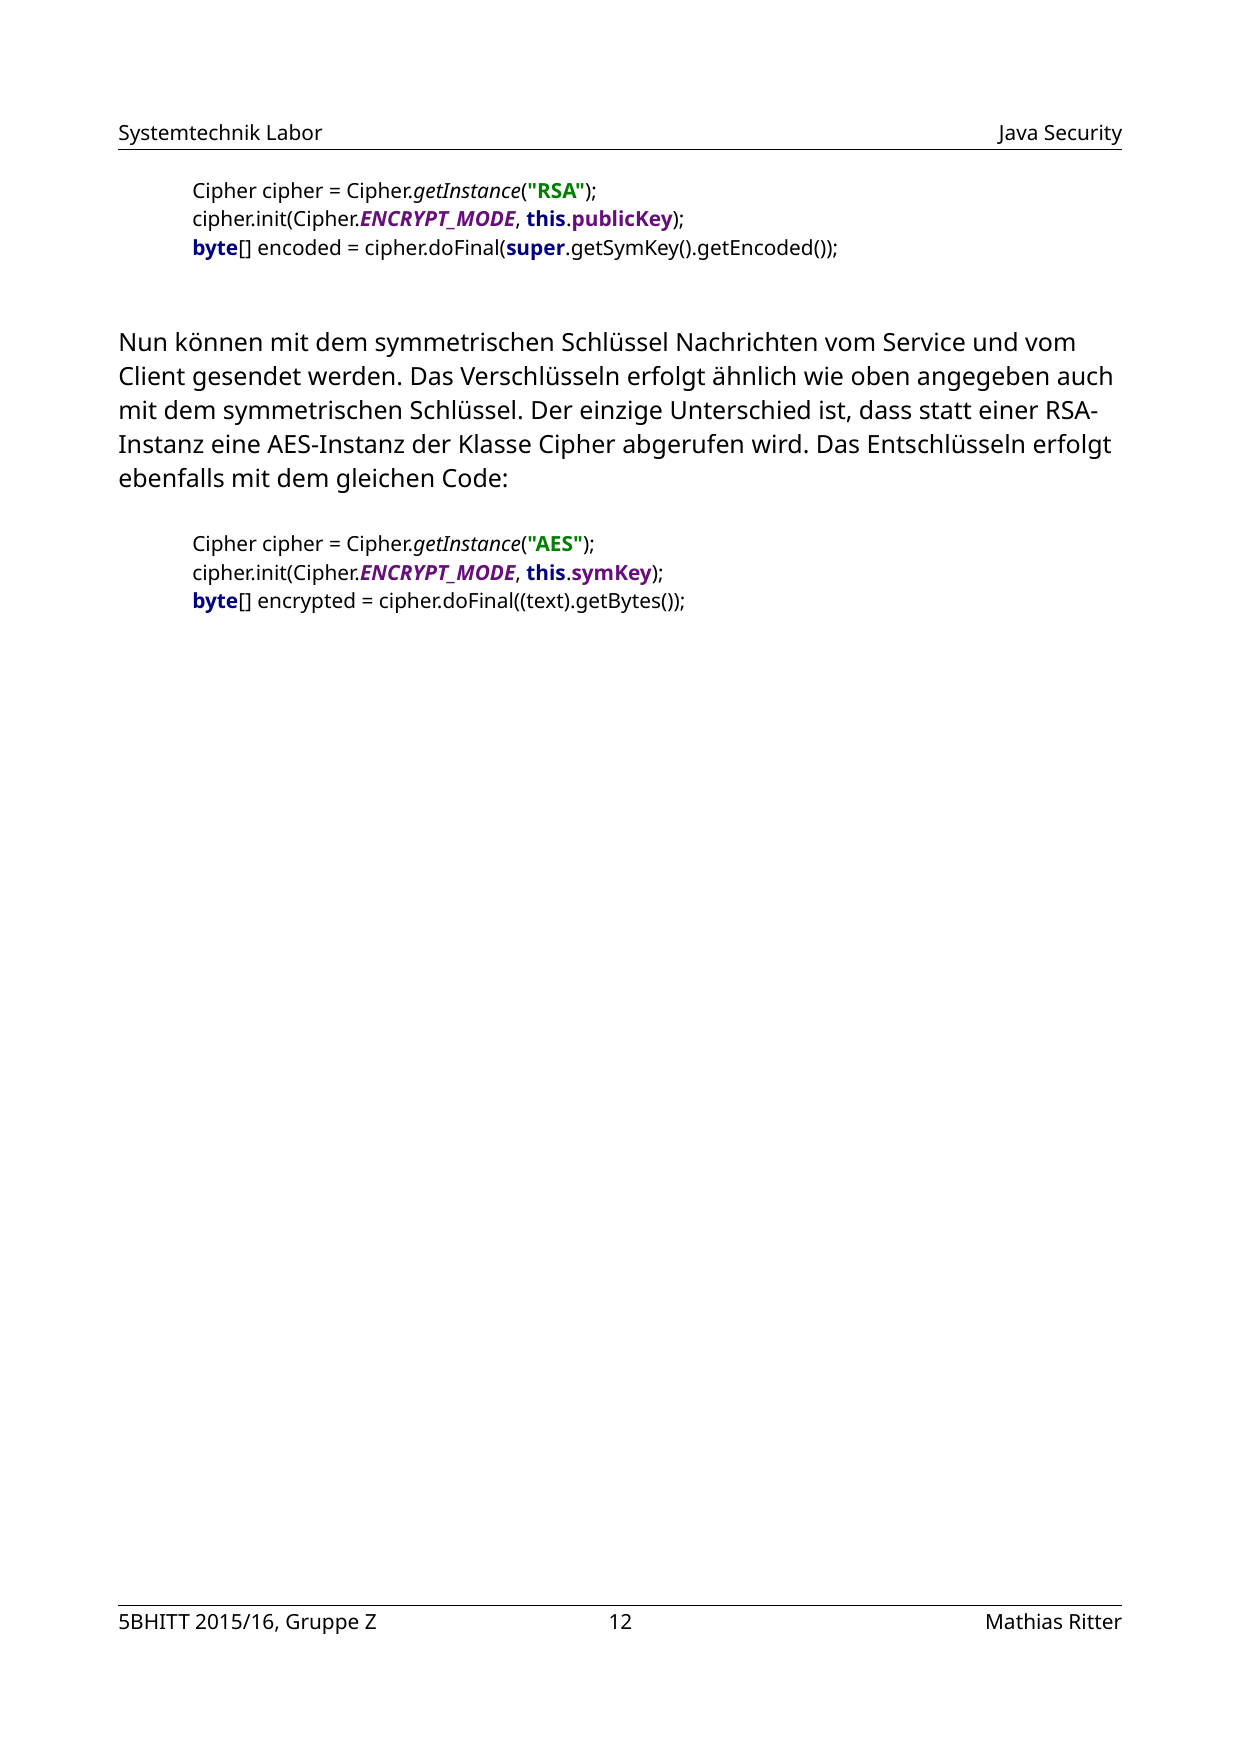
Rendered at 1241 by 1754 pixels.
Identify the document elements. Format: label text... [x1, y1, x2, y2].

text Nun können mit dem symmetrischen Schlüssel Nachrichten vom Service und vom Client gesendet werden. Das Verschlüsseln erfolgt ähnlich wie oben angegeben auch mit dem symmetrischen Schlüssel. Der einzige Unterschied ist, dass statt einer RSA-Instanz eine AES-Instanz der Klasse Cipher abgerufen wird. Das Entschlüsseln erfolgt ebenfalls mit dem gleichen Code: [118, 325, 1122, 495]
text Cipher cipher = Cipher.getInstance("RSA"); [118, 176, 1122, 204]
text byte[] encoded = cipher.doFinal(super.getSymKey().getEncoded()); [118, 233, 1122, 261]
text Cipher cipher = Cipher.getInstance("AES"); [118, 529, 1122, 558]
text byte[] encrypted = cipher.doFinal((text).getBytes()); [118, 586, 1122, 614]
text cipher.init(Cipher.ENCRYPT_MODE, this.publicKey); [118, 204, 1122, 233]
text cipher.init(Cipher.ENCRYPT_MODE, this.symKey); [118, 558, 1122, 586]
